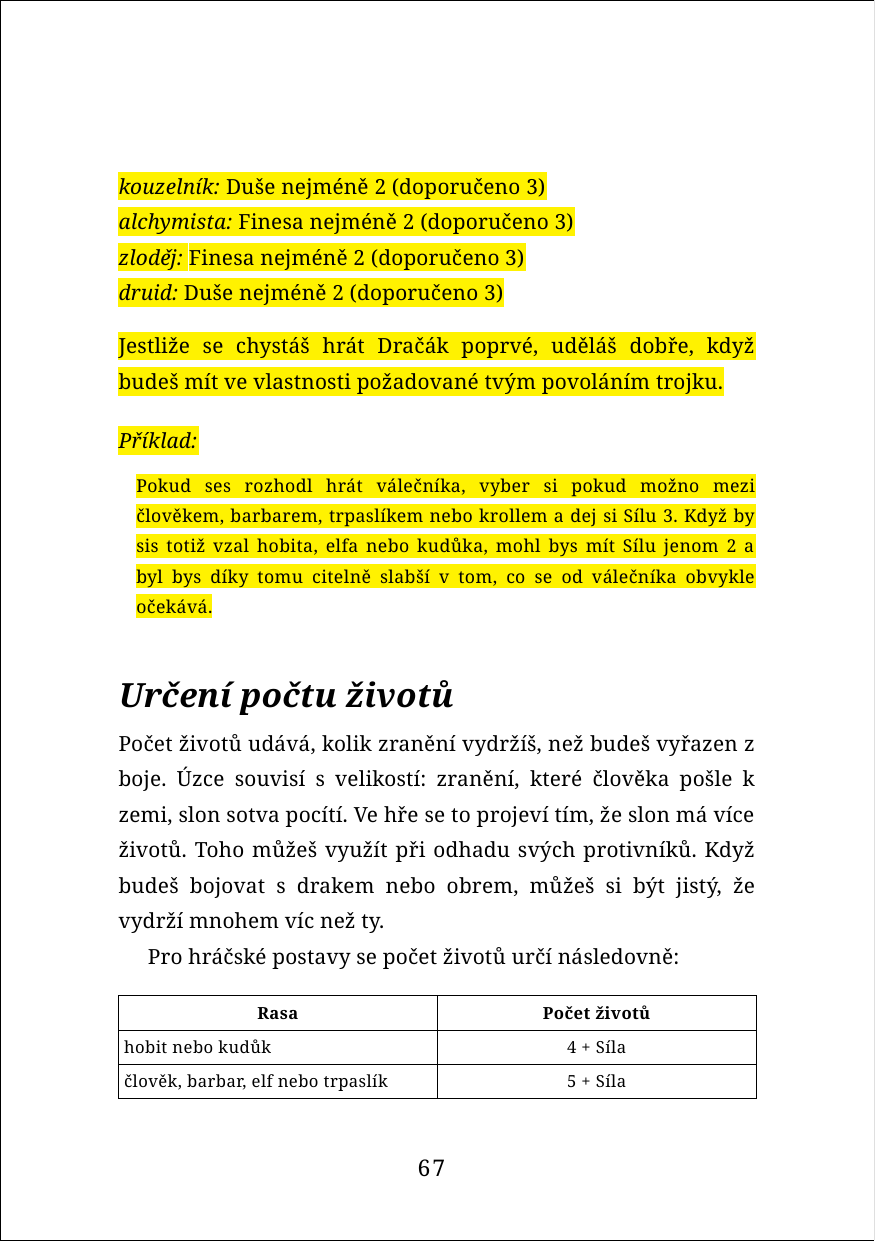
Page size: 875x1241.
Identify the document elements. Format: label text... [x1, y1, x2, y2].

table_cell člověk, barbar, elf nebo trpaslík [119, 1065, 437, 1098]
text Pokud ses rozhodl hrát válečníka, vyber si pokud možno mezi člověkem, barbarem, trpaslíkem nebo krollem a dej si Sílu 3. Když by sis totiž vzal hobita, elfa nebo kudůka, mohl bys mít Sílu jenom 2 a byl bys díky tomu citelně slabší v tom, co se od válečníka obvykle očekává. [136, 473, 756, 618]
table_cell 5 + Síla [438, 1065, 756, 1098]
text Jestliže se chystáš hrát Dračák poprvé, uděláš dobře, když budeš mít ve vlastnosti požadované tvým povoláním trojku. [118, 332, 756, 396]
subtitle Určení počtu životů [118, 672, 756, 717]
table_cell 4 + Síla [438, 1031, 756, 1064]
table_header Rasa [119, 996, 437, 1030]
table_header Počet životů [438, 996, 756, 1030]
table_cell hobit nebo kudůk [119, 1031, 437, 1064]
text kouzelník: Duše nejméně 2 (doporučeno 3) alchymista: Finesa nejméně 2 (doporučeno 3) zloděj: Finesa nejméně 2 (doporučeno 3) druid: Duše nejméně 2 (doporučeno 3) [118, 172, 756, 307]
text Příklad: [118, 426, 756, 455]
text Počet životů udává, kolik zranění vydržíš, než budeš vyřazen z boje. Úzce souvisí s velikostí: zranění, které člověka pošle k zemi, slon sotva pocítí. Ve hře se to projeví tím, že slon má více životů. Toho můžeš využít při odhadu svých protivníků. Když budeš bojovat s drakem nebo obrem, můžeš si být jistý, že vydrží mnohem víc než ty. Pro hráčské postavy se počet životů určí následovně: [118, 729, 756, 971]
